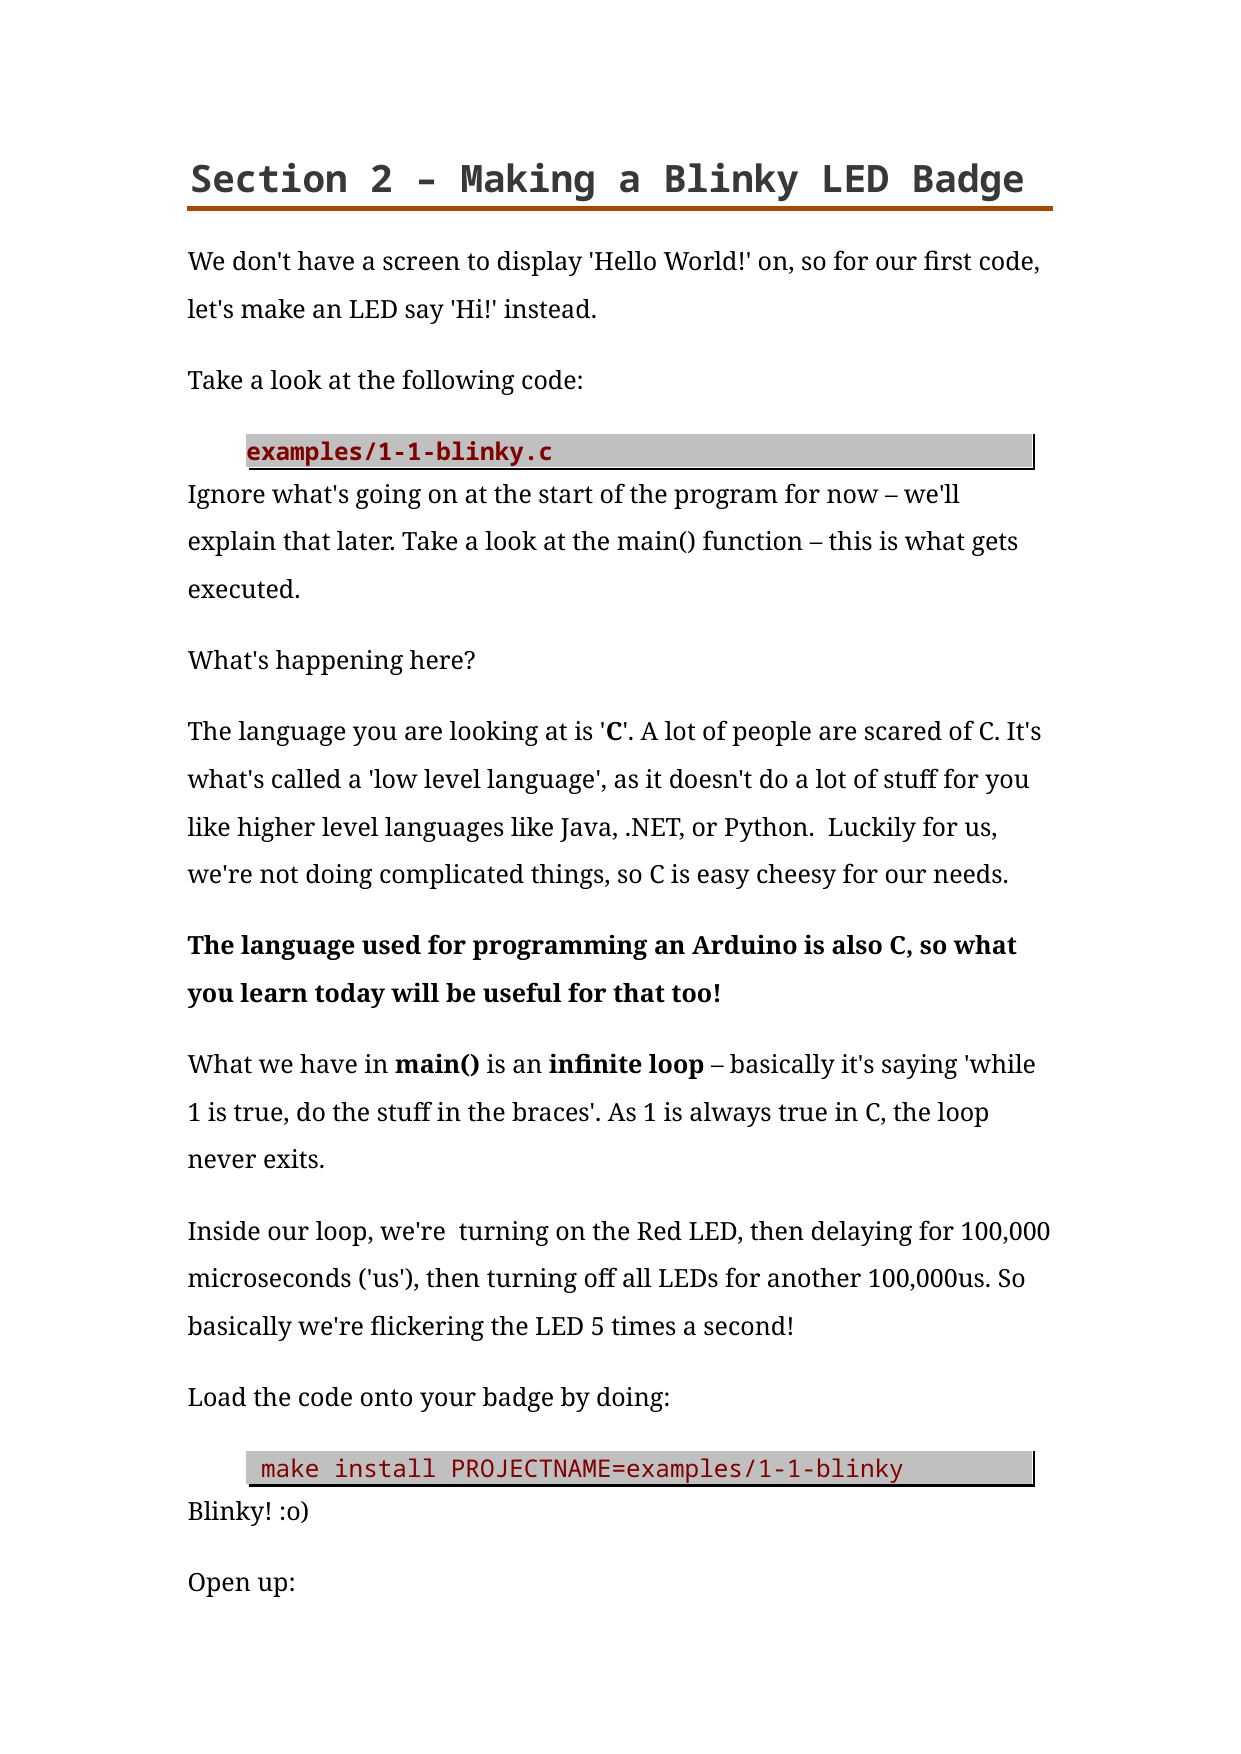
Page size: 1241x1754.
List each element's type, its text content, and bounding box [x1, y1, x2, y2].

text What's happening here? [187, 643, 1053, 677]
subtitle Section 2 – Making a Blinky LED Badge [187, 150, 1053, 206]
text Take a look at the following code: [187, 363, 1053, 397]
text The language you are looking at is 'C'. A lot of people are scared of C. It's what's called a 'low level language', as it doesn't do a lot of stuff for you like higher level languages like Java, .NET, or Python. Luckily for us, we're not doing complicated things, so C is easy cheesy for our needs. [187, 714, 1053, 891]
text examples/1-1-blinky.c [246, 434, 1032, 467]
text Ignore what's going on at the start of the program for now – we'll explain that later. Take a look at the main() function – this is what gets executed. [187, 476, 1053, 606]
text Inside our loop, we're turning on the Red LED, then delaying for 100,000 microseconds ('us'), then turning off all LEDs for another 100,000us. So basically we're flickering the LED 5 times a second! [187, 1213, 1053, 1343]
text Blinky! :o) [187, 1493, 1053, 1527]
text The language used for programming an Arduino is also C, so what you learn today will be useful for that too! [187, 928, 1053, 1010]
text Open up: [187, 1564, 1053, 1598]
text make install PROJECTNAME=examples/1-1-blinky [246, 1451, 1032, 1484]
text Load the code onto your badge by doing: [187, 1380, 1053, 1414]
text What we have in main() is an infinite loop – basically it's saying 'while 1 is true, do the stuff in the braces'. As 1 is always true in C, the loop never exits. [187, 1047, 1053, 1176]
text We don't have a screen to display 'Hello World!' on, so for our first code, let's make an LED say 'Hi!' instead. [187, 244, 1053, 326]
